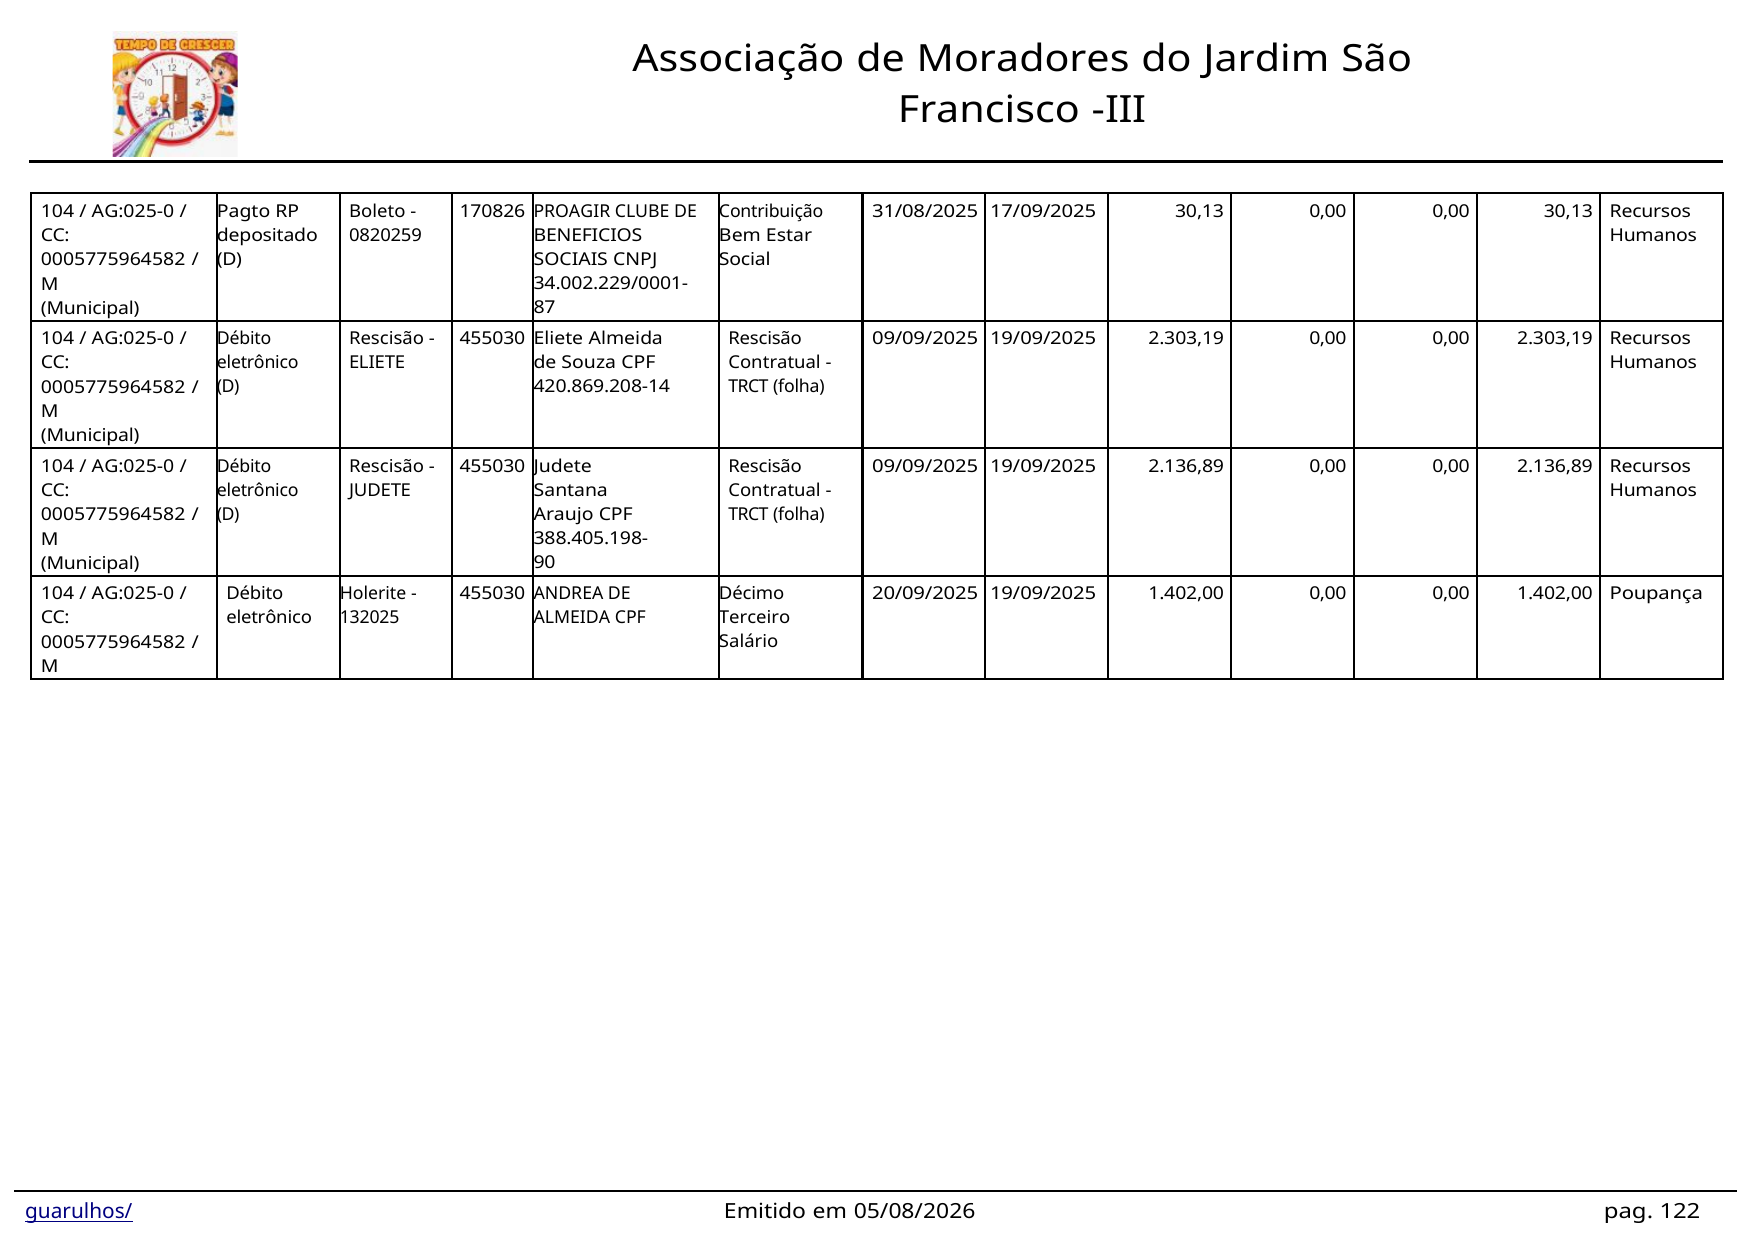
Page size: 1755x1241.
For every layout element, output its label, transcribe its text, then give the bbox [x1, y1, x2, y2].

table_cell 170826 [453, 194, 532, 319]
table_cell 0,00 [1355, 449, 1476, 574]
table_cell Débito eletrônico [218, 577, 339, 678]
table_cell Holerite - 132025 [341, 577, 451, 678]
table_cell 2.136,89 [1478, 449, 1599, 574]
table_cell Poupança [1601, 577, 1722, 678]
table_cell 104 / AG:025-0 / CC: 0005775964582 / M (Municipal) [32, 194, 216, 319]
table_cell Recursos Humanos [1601, 194, 1722, 319]
table_cell 31/08/2025 [864, 194, 984, 319]
table_cell Rescisão - ELIETE [341, 322, 451, 447]
table_cell Boleto - 0820259 [341, 194, 451, 319]
table_cell 455030 [453, 322, 532, 447]
table_cell 0,00 [1355, 194, 1476, 319]
table_cell 30,13 [1478, 194, 1599, 319]
table_cell 0,00 [1232, 577, 1353, 678]
table_cell 09/09/2025 [864, 322, 984, 447]
table_cell Débito eletrônico (D) [218, 449, 339, 574]
table_cell 19/09/2025 [986, 322, 1107, 447]
table_cell 19/09/2025 [986, 449, 1107, 574]
table_cell 104 / AG:025-0 / CC: 0005775964582 / M (Municipal) [32, 449, 216, 574]
table_cell 455030 [453, 449, 532, 574]
table_cell Eliete Almeida de Souza CPF 420.869.208-14 [534, 322, 718, 447]
table_cell Décimo Terceiro Salário [720, 577, 861, 678]
table_cell PROAGIR CLUBE DE BENEFICIOS SOCIAIS CNPJ 34.002.229/0001-87 [534, 194, 718, 319]
table_cell Rescisão Contratual - TRCT (folha) [720, 322, 861, 447]
table_cell 0,00 [1232, 194, 1353, 319]
table_cell 2.136,89 [1109, 449, 1230, 574]
table_cell ANDREA DE ALMEIDA CPF [534, 577, 718, 678]
table_cell Recursos Humanos [1601, 449, 1722, 574]
table_cell 455030 [453, 577, 532, 678]
table_cell 0,00 [1232, 449, 1353, 574]
table_cell Rescisão - JUDETE [341, 449, 451, 574]
table_cell 17/09/2025 [986, 194, 1107, 319]
table_cell 30,13 [1109, 194, 1230, 319]
table_cell 0,00 [1232, 322, 1353, 447]
table_cell 1.402,00 [1478, 577, 1599, 678]
table_cell Recursos Humanos [1601, 322, 1722, 447]
table_cell 2.303,19 [1478, 322, 1599, 447]
table_cell 0,00 [1355, 322, 1476, 447]
table_cell 09/09/2025 [864, 449, 984, 574]
table_cell 104 / AG:025-0 / CC: 0005775964582 / M [32, 577, 216, 678]
table_cell Rescisão Contratual - TRCT (folha) [720, 449, 861, 574]
table_cell 104 / AG:025-0 / CC: 0005775964582 / M (Municipal) [32, 322, 216, 447]
table_cell Judete Santana Araujo CPF 388.405.198-90 [534, 449, 718, 574]
table_cell 19/09/2025 [986, 577, 1107, 678]
table_cell 20/09/2025 [864, 577, 984, 678]
table_cell 2.303,19 [1109, 322, 1230, 447]
table_cell Pagto RP depositado (D) [218, 194, 339, 319]
table_cell Débito eletrônico (D) [218, 322, 339, 447]
table_cell 0,00 [1355, 577, 1476, 678]
table_cell 1.402,00 [1109, 577, 1230, 678]
table_cell Contribuição Bem Estar Social [720, 194, 861, 319]
